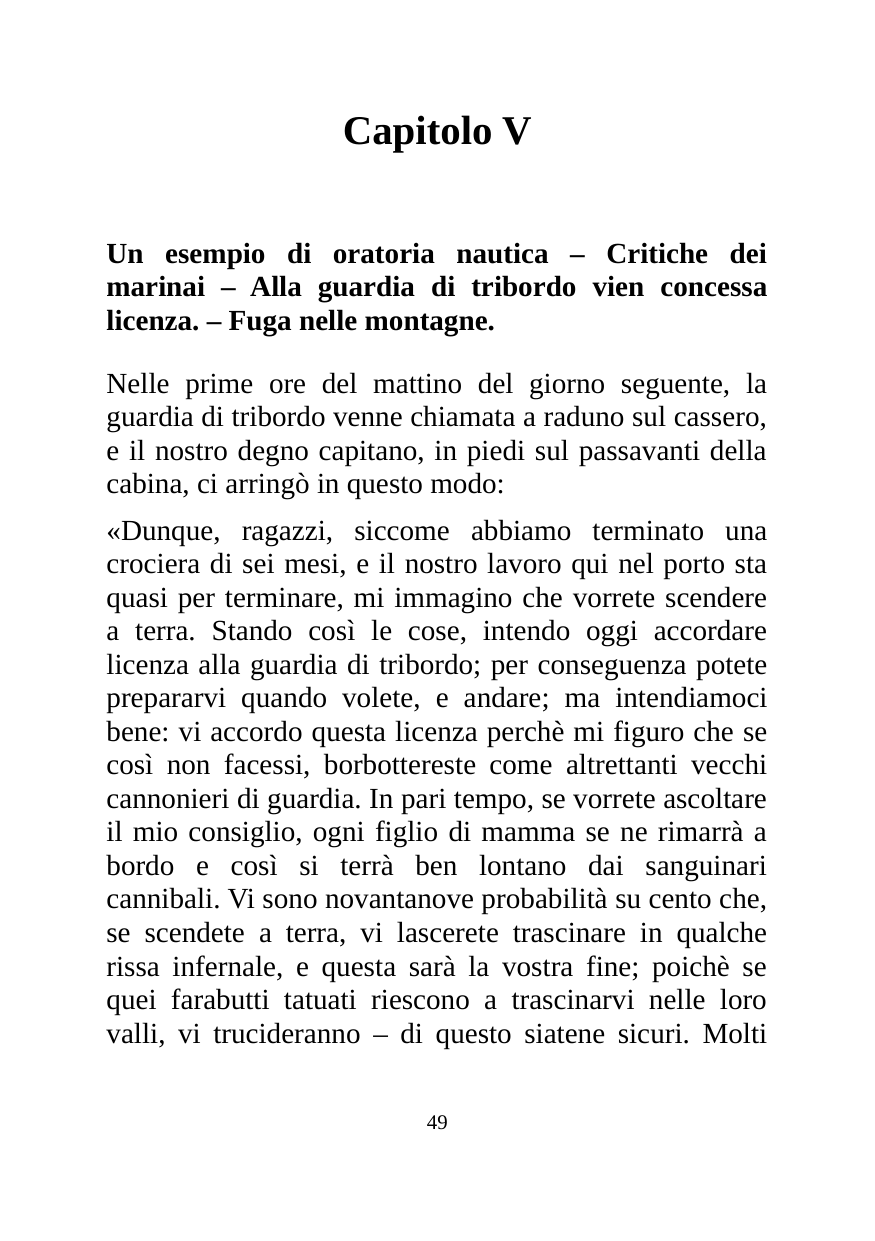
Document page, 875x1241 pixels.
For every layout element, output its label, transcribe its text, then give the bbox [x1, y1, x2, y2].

text Un esempio di oratoria nautica – Critiche dei marinai – Alla guardia di tribordo vien concessa licenza. – Fuga nelle montagne. [106, 236, 768, 337]
subtitle Capitolo V [106, 106, 768, 153]
text Nelle prime ore del mattino del giorno seguente, la guardia di tribordo venne chiamata a raduno sul cassero, e il nostro degno capitano, in piedi sul passavanti della cabina, ci arringò in questo modo: [106, 366, 768, 500]
text «Dunque, ragazzi, siccome abbiamo terminato una crociera di sei mesi, e il nostro lavoro qui nel porto sta quasi per terminare, mi immagino che vorrete scendere a terra. Stando così le cose, intendo oggi accordare licenza alla guardia di tribordo; per conseguenza potete prepararvi quando volete, e andare; ma intendiamoci bene: vi accordo questa licenza perchè mi figuro che se così non facessi, borbottereste come altrettanti vecchi cannonieri di guardia. In pari tempo, se vorrete ascoltare il mio consiglio, ogni figlio di mamma se ne rimarrà a bordo e così si terrà ben lontano dai sanguinari cannibali. Vi sono novantanove probabilità su cento che, se scendete a terra, vi lascerete trascinare in qualche rissa infernale, e questa sarà la vostra fine; poichè se quei farabutti tatuati riescono a trascinarvi nelle loro valli, vi trucideranno – di questo siatene sicuri. Molti [106, 513, 768, 1049]
